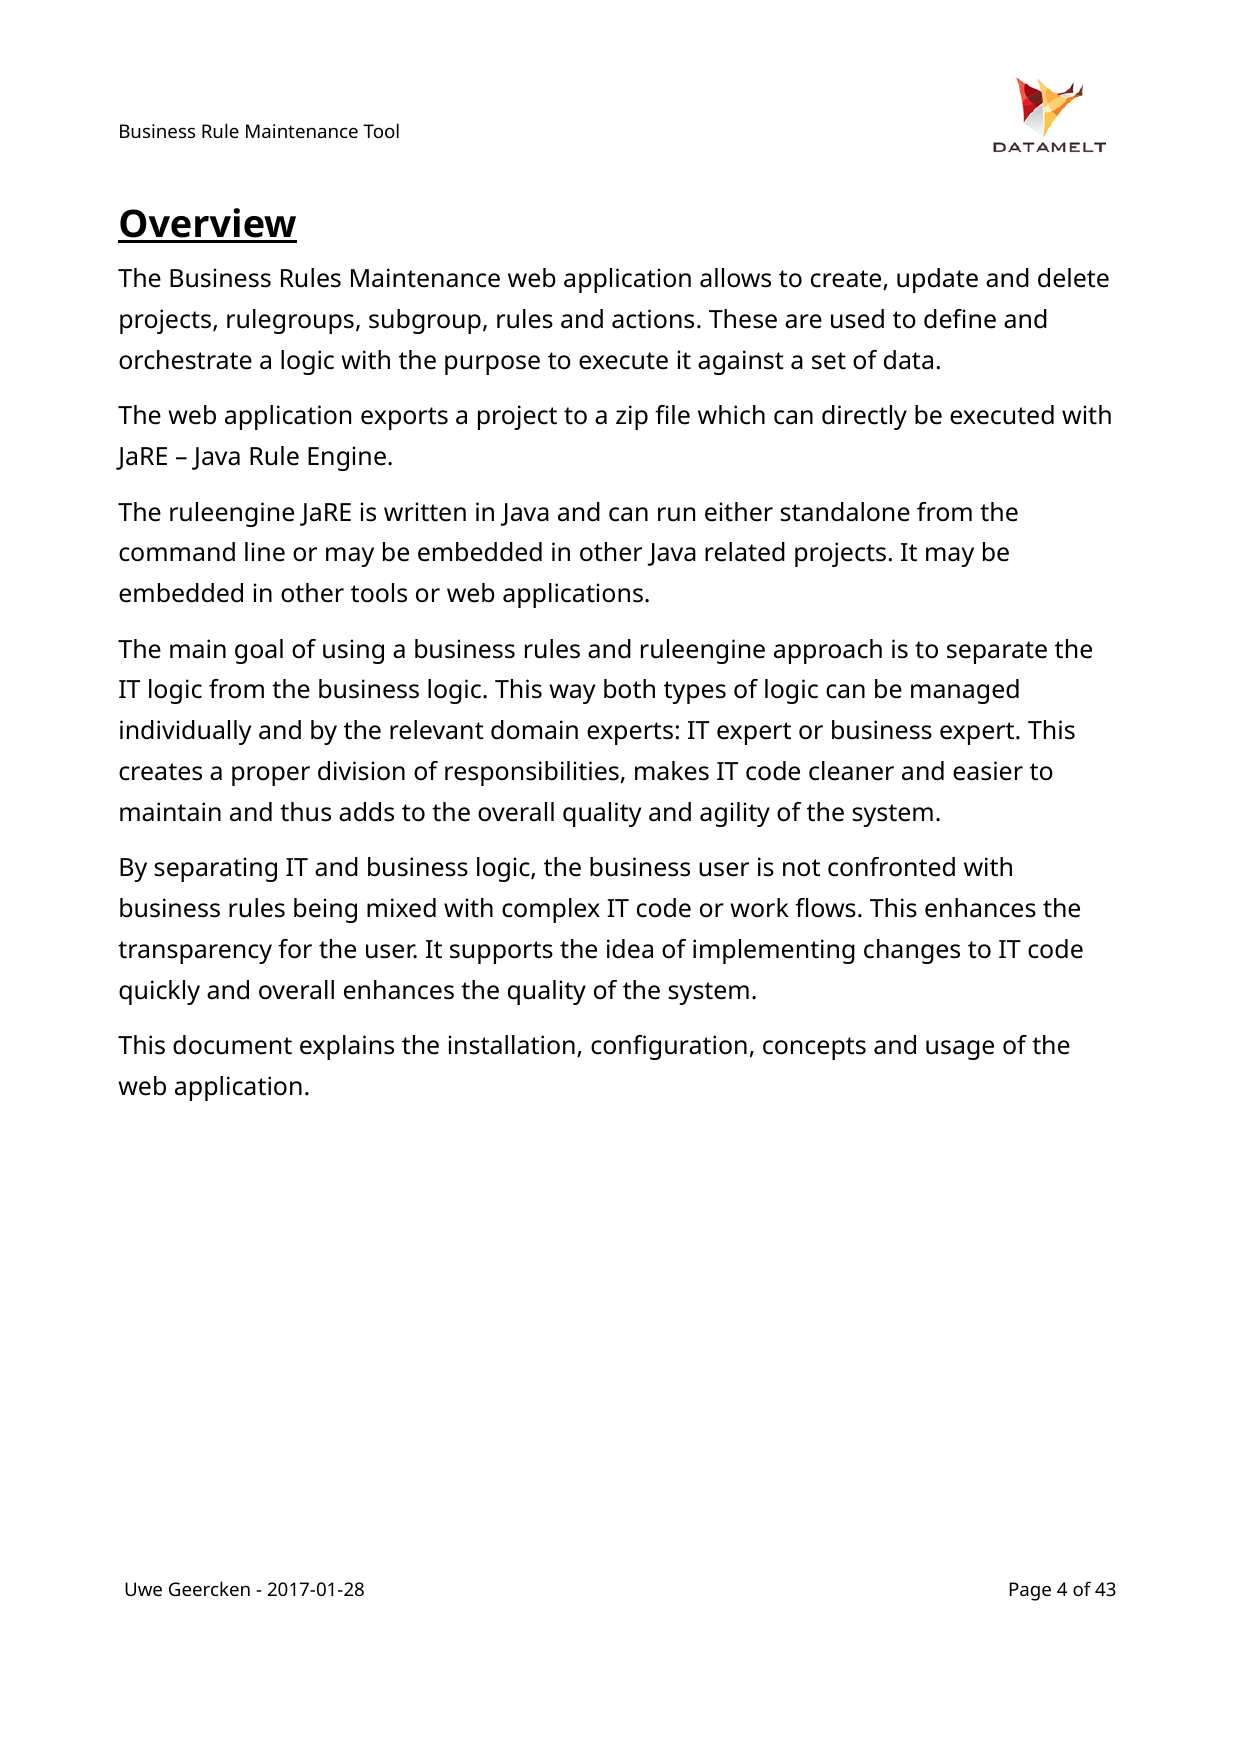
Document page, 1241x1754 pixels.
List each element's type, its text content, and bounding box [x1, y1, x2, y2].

text The Business Rules Maintenance web application allows to create, update and delete projects, rulegroups, subgroup, rules and actions. These are used to define and orchestrate a logic with the purpose to execute it against a set of data. [118, 261, 1122, 377]
text By separating IT and business logic, the business user is not confronted with business rules being mixed with complex IT code or work flows. This enhances the transparency for the user. It supports the idea of implementing changes to IT code quickly and overall enhances the quality of the system. [118, 850, 1122, 1007]
text The web application exports a project to a zip file which can directly be executed with JaRE – Java Rule Engine. [118, 398, 1122, 473]
subtitle Overview [118, 197, 1122, 248]
text The main goal of using a business rules and ruleengine approach is to separate the IT logic from the business logic. This way both types of logic can be managed individually and by the relevant domain experts: IT expert or business expert. This creates a proper division of responsibilities, makes IT code cleaner and easier to maintain and thus adds to the overall quality and agility of the system. [118, 631, 1122, 829]
text This document explains the installation, configuration, concepts and usage of the web application. [118, 1028, 1122, 1103]
text The ruleengine JaRE is written in Java and can run either standalone from the command line or may be embedded in other Java related projects. It may be embedded in other tools or web applications. [118, 494, 1122, 610]
picture [992, 69, 1107, 160]
